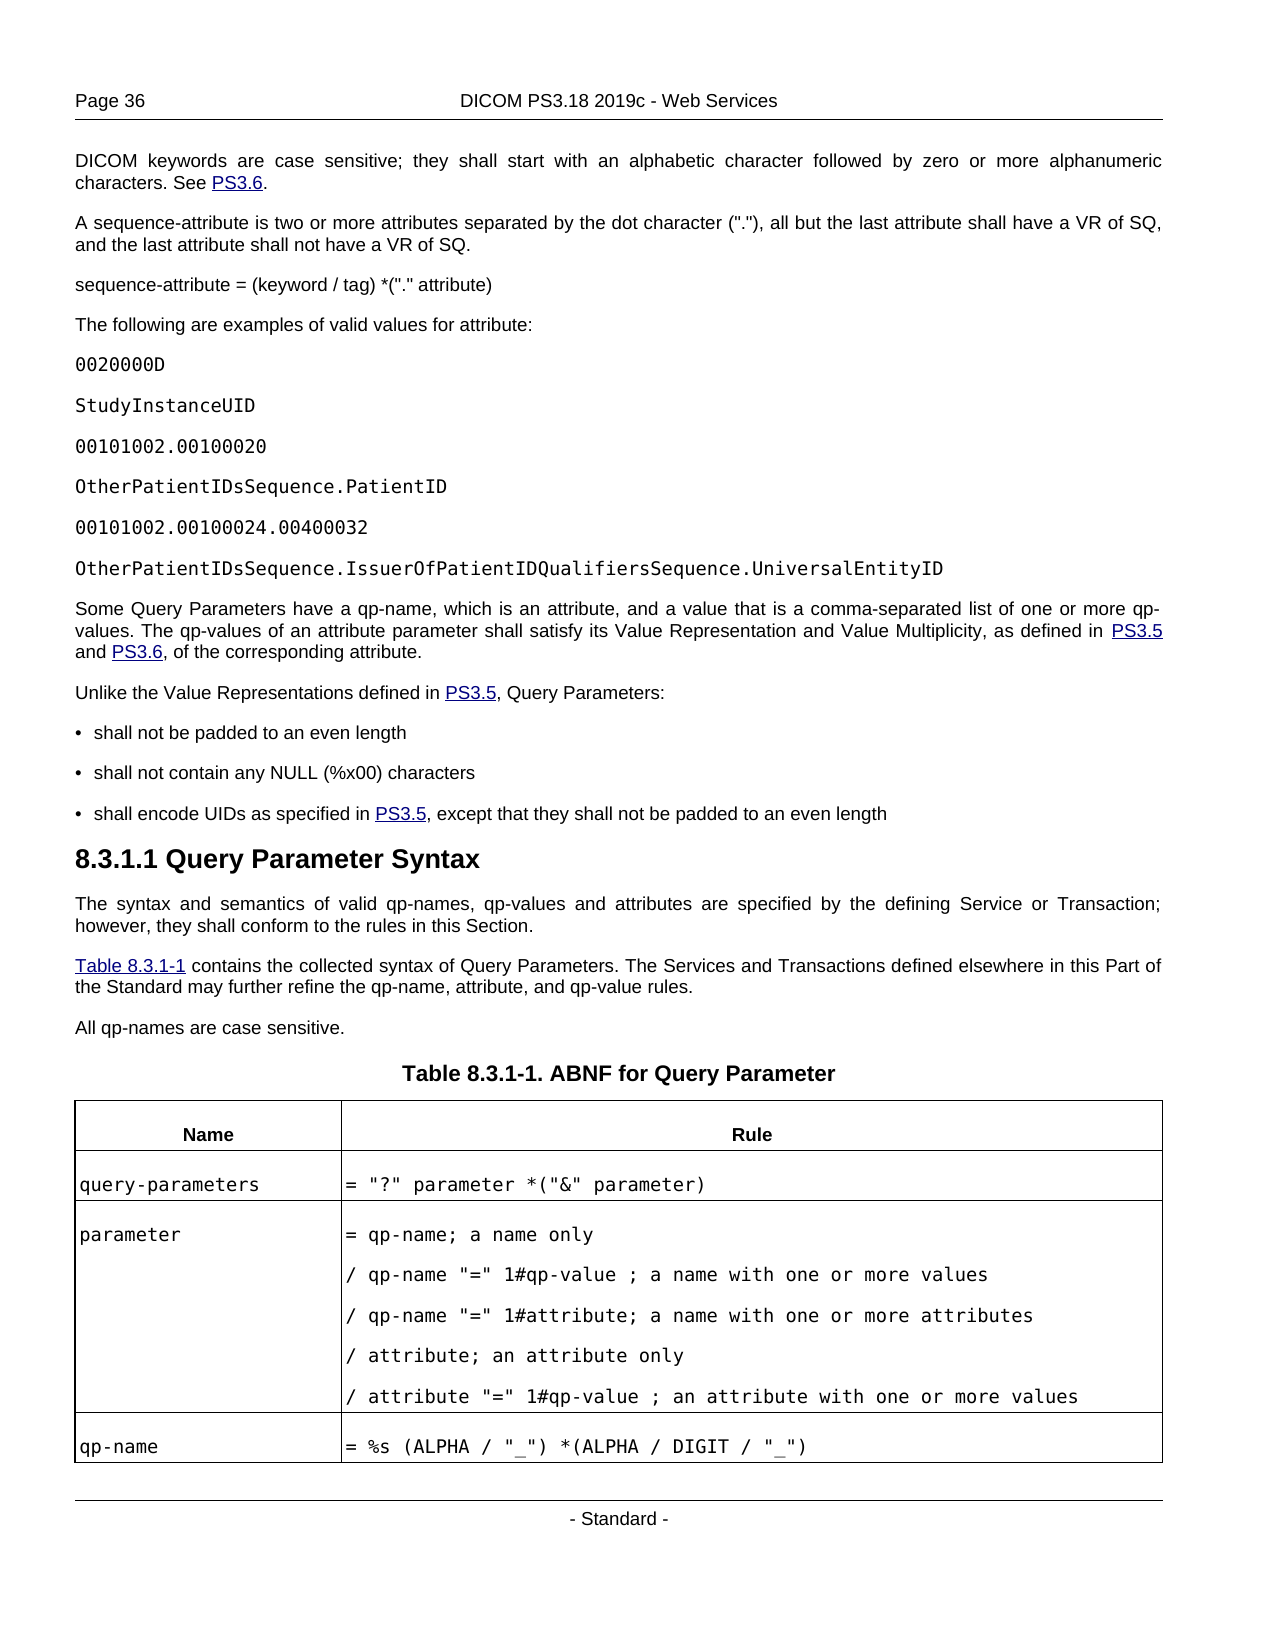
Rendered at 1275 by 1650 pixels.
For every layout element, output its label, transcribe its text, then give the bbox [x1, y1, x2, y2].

text 0020000D [75, 354, 1162, 376]
text Table 8.3.1-1 contains the collected syntax of Query Parameters. The Services and Transactions defined elsewhere in this Part of the Standard may further refine the qp-name, attribute, and qp-value rules. [75, 955, 1162, 998]
text The following are examples of valid values for attribute: [75, 314, 1162, 336]
text 00101002.00100024.00400032 [75, 517, 1162, 539]
table_cell = %s (ALPHA / "_") *(ALPHA / DIGIT / "_") [342, 1413, 1162, 1462]
text 00101002.00100020 [75, 436, 1162, 457]
text • shall not contain any NULL (%x00) characters [75, 762, 1162, 784]
table_header Name [76, 1101, 341, 1150]
text • shall not be padded to an even length [75, 722, 1162, 743]
text OtherPatientIDsSequence.IssuerOfPatientIDQualifiersSequence.UniversalEntityID [75, 557, 1162, 579]
text The syntax and semantics of valid qp-names, qp-values and attributes are specified by the defining Service or Transaction; however, they shall conform to the rules in this Section. [75, 893, 1162, 936]
table_header Rule [342, 1101, 1162, 1150]
text 8.3.1.1 Query Parameter Syntax [75, 843, 1162, 874]
text DICOM keywords are case sensitive; they shall start with an alphabetic character followed by zero or more alphanumeric characters. See PS3.6. [75, 150, 1162, 193]
text OtherPatientIDsSequence.PatientID [75, 476, 1162, 498]
table_cell query-parameters [76, 1151, 341, 1200]
text All qp-names are case sensitive. [75, 1017, 1162, 1038]
text StudyInstanceUID [75, 395, 1162, 417]
text sequence-attribute = (keyword / tag) *("." attribute) [75, 274, 1162, 295]
text Some Query Parameters have a qp-name, which is an attribute, and a value that is a comma-separated list of one or more qp-values. The qp-values of an attribute parameter shall satisfy its Value Representation and Value Multiplicity, as defined in PS3.5 and PS3.6, of the corresponding attribute. [75, 598, 1162, 663]
text Unlike the Value Representations defined in PS3.5, Query Parameters: [75, 682, 1162, 703]
text • shall encode UIDs as specified in PS3.5, except that they shall not be padded to an even length [75, 802, 1162, 824]
table_cell qp-name [76, 1413, 341, 1462]
table_cell parameter [76, 1201, 341, 1412]
table_cell = qp-name; a name only / qp-name "=" 1#qp-value ; a name with one or more values / qp-name "=" 1#attribute; a name with one or more attributes / attribute; an attribute only / attribute "=" 1#qp-value ; an attribute with one or more values [342, 1201, 1162, 1412]
table_cell = "?" parameter *("&" parameter) [342, 1151, 1162, 1200]
text A sequence-attribute is two or more attributes separated by the dot character ("."), all but the last attribute shall have a VR of SQ, and the last attribute shall not have a VR of SQ. [75, 212, 1162, 255]
text Table 8.3.1-1. ABNF for Query Parameter [75, 1061, 1162, 1086]
